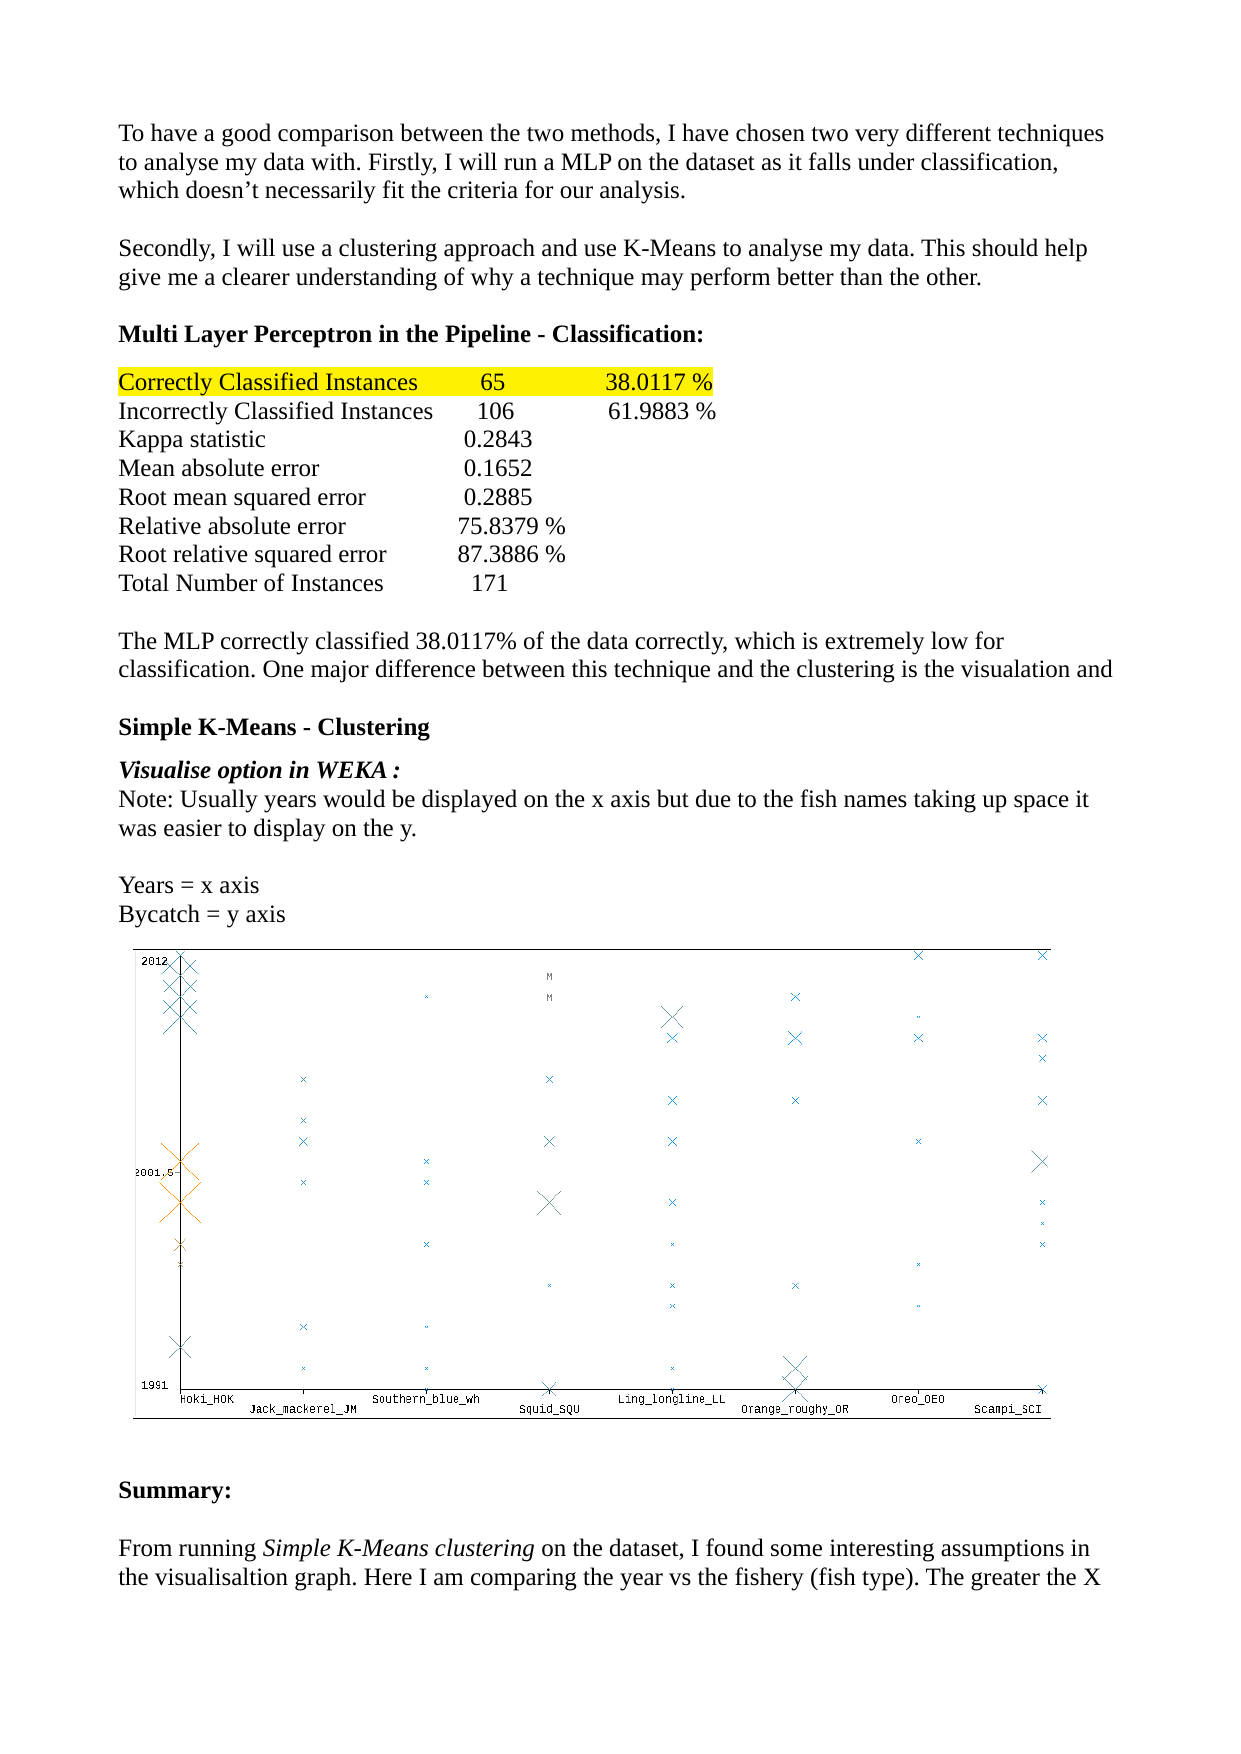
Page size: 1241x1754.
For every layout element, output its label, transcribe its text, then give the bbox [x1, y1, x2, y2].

picture [135, 951, 1048, 1416]
text Mean absolute error 0.1652 [118, 453, 1122, 482]
text From running Simple K-Means clustering on the dataset, I found some interesting assumptions in the visualisaltion graph. Here I am comparing the year vs the fishery (fish type). The greater the X [118, 1533, 1122, 1591]
text Relative absolute error 75.8379 % [118, 511, 1122, 539]
text Total Number of Instances 171 [118, 568, 1122, 597]
text Root relative squared error 87.3886 % [118, 539, 1122, 568]
text Correctly Classified Instances 65 38.0117 % [118, 367, 1122, 396]
text Secondly, I will use a clustering approach and use K-Means to analyse my data. This should help give me a clearer understanding of why a technique may perform better than the other. [118, 233, 1122, 291]
text Visualise option in WEKA : [118, 755, 1122, 784]
text Root mean squared error 0.2885 [118, 482, 1122, 511]
text The MLP correctly classified 38.0117% of the data correctly, which is extremely low for classification. One major difference between this technique and the clustering is the visualation and [118, 626, 1122, 683]
text To have a good comparison between the two methods, I have chosen two very different techniques to analyse my data with. Firstly, I will run a MLP on the dataset as it falls under classification, which doesn’t necessarily fit the criteria for our analysis. [118, 118, 1122, 204]
text Multi Layer Perceptron in the Pipeline - Classification: [118, 319, 1122, 348]
text Simple K-Means - Clustering [118, 712, 1122, 741]
text Kappa statistic 0.2843 [118, 424, 1122, 453]
text Incorrectly Classified Instances 106 61.9883 % [118, 396, 1122, 424]
text Years = x axis [118, 870, 1122, 899]
text Note: Usually years would be displayed on the x axis but due to the fish names taking up space it was easier to display on the y. [118, 784, 1122, 842]
text Bycatch = y axis [118, 899, 1122, 928]
text Summary: [118, 1476, 1122, 1504]
